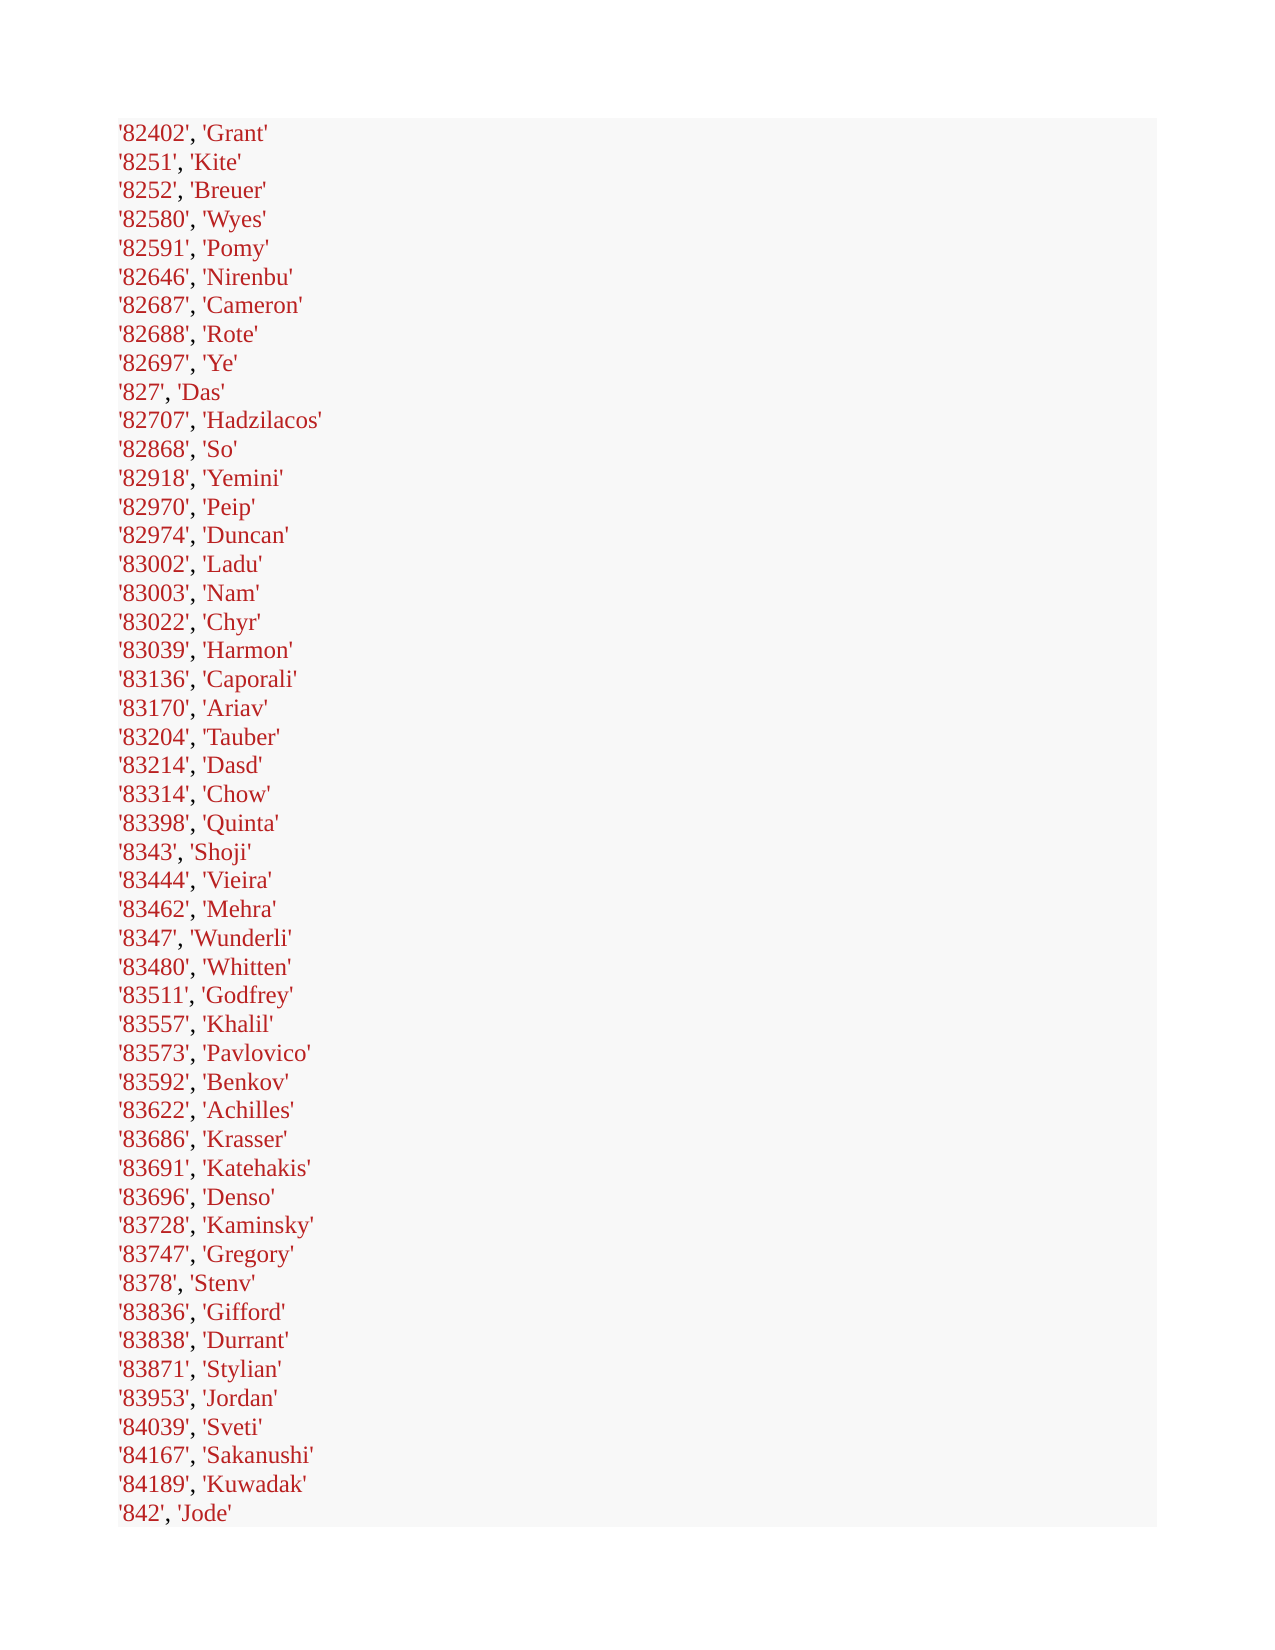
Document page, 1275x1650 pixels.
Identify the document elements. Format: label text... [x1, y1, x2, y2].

text '84167', 'Sakanushi' [118, 1441, 1157, 1469]
text '82687', 'Cameron' [118, 291, 1157, 319]
text '83747', 'Gregory' [118, 1239, 1157, 1268]
text '83511', 'Godfrey' [118, 981, 1157, 1009]
text '83136', 'Caporali' [118, 664, 1157, 693]
text '83170', 'Ariav' [118, 693, 1157, 722]
text '83686', 'Krasser' [118, 1124, 1157, 1153]
text '82970', 'Peip' [118, 492, 1157, 521]
text '83696', 'Denso' [118, 1182, 1157, 1211]
text '82697', 'Ye' [118, 348, 1157, 377]
text '83836', 'Gifford' [118, 1297, 1157, 1326]
text '83728', 'Kaminsky' [118, 1211, 1157, 1239]
text '8347', 'Wunderli' [118, 923, 1157, 952]
text '8378', 'Stenv' [118, 1268, 1157, 1297]
text '83002', 'Ladu' [118, 549, 1157, 578]
text '82918', 'Yemini' [118, 463, 1157, 492]
text '83204', 'Tauber' [118, 722, 1157, 751]
text '83480', 'Whitten' [118, 952, 1157, 981]
text '83622', 'Achilles' [118, 1096, 1157, 1124]
text '83444', 'Vieira' [118, 866, 1157, 894]
text '83953', 'Jordan' [118, 1383, 1157, 1412]
text '83314', 'Chow' [118, 779, 1157, 808]
text '83573', 'Pavlovico' [118, 1038, 1157, 1067]
text '82646', 'Nirenbu' [118, 262, 1157, 291]
text '83039', 'Harmon' [118, 636, 1157, 664]
text '83691', 'Katehakis' [118, 1153, 1157, 1182]
text '84039', 'Sveti' [118, 1412, 1157, 1441]
text '8251', 'Kite' [118, 147, 1157, 176]
text '8343', 'Shoji' [118, 837, 1157, 866]
text '83398', 'Quinta' [118, 808, 1157, 837]
text '82974', 'Duncan' [118, 521, 1157, 549]
text '82688', 'Rote' [118, 319, 1157, 348]
text '83838', 'Durrant' [118, 1326, 1157, 1354]
text '83871', 'Stylian' [118, 1354, 1157, 1383]
text '83462', 'Mehra' [118, 894, 1157, 923]
text '82591', 'Pomy' [118, 233, 1157, 262]
text '83557', 'Khalil' [118, 1009, 1157, 1038]
text '83003', 'Nam' [118, 578, 1157, 607]
text '83592', 'Benkov' [118, 1067, 1157, 1096]
text '82868', 'So' [118, 434, 1157, 463]
text '8252', 'Breuer' [118, 176, 1157, 204]
text '83214', 'Dasd' [118, 751, 1157, 779]
text '827', 'Das' [118, 377, 1157, 406]
text '82707', 'Hadzilacos' [118, 406, 1157, 434]
text '842', 'Jode' [118, 1498, 1157, 1527]
text '82402', 'Grant' [118, 118, 1157, 147]
text '82580', 'Wyes' [118, 204, 1157, 233]
text '84189', 'Kuwadak' [118, 1469, 1157, 1498]
text '83022', 'Chyr' [118, 607, 1157, 636]
